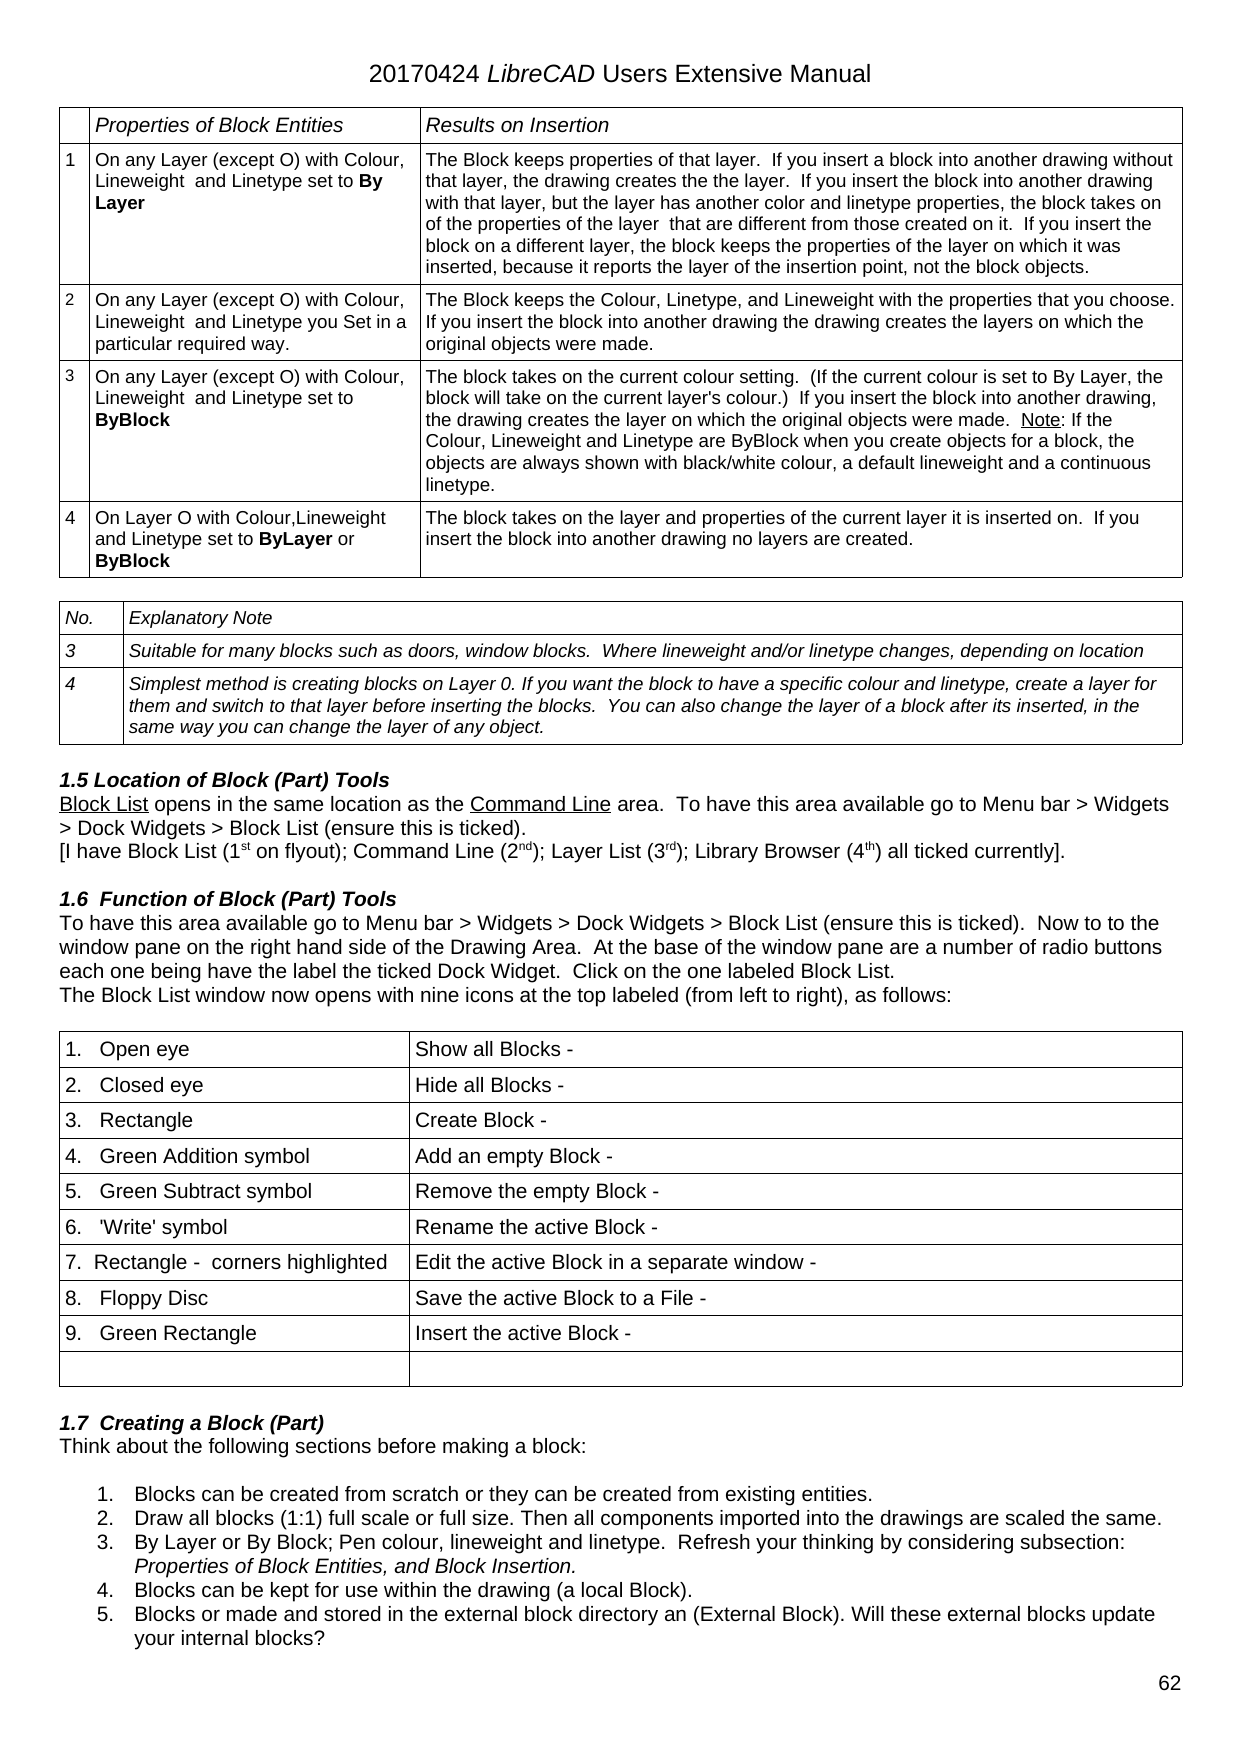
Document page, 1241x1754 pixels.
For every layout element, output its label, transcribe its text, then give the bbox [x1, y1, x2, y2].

table_cell Suitable for many blocks such as doors, window blocks. Where lineweight and/or linetype changes, depending on location [124, 635, 1182, 667]
table_cell 2 [60, 285, 89, 360]
table_cell 3 [60, 361, 89, 501]
table_cell 4 [60, 668, 123, 743]
table_cell 6. 'Write' symbol [60, 1210, 409, 1244]
list Draw all blocks (1:1) full scale or full size. Then all components imported into the drawings are scaled the same. [97, 1506, 1181, 1530]
text Think about the following sections before making a block: [59, 1434, 1181, 1458]
table_cell The Block keeps the Colour, Linetype, and Lineweight with the properties that you choose. If you insert the block into another drawing the drawing creates the layers on which the original objects were made. [421, 285, 1182, 360]
table_header Results on Insertion [421, 108, 1182, 142]
table_cell 8. Floppy Disc [60, 1281, 409, 1315]
table_cell Hide all Blocks - [410, 1068, 1182, 1102]
table_cell Insert the active Block - [410, 1316, 1182, 1351]
table_cell The block takes on the current colour setting. (If the current colour is set to By Layer, the block will take on the current layer's colour.) If you insert the block into another drawing, the drawing creates the layer on which the original objects were made. Note: If the Colour, Lineweight and Linetype are ByBlock when you create objects for a block, the objects are always shown with black/white colour, a default lineweight and a continuous linetype. [421, 361, 1182, 501]
list Blocks or made and stored in the external block directory an (External Block). Will these external blocks update your internal blocks? [97, 1602, 1181, 1650]
table_cell Add an empty Block - [410, 1139, 1182, 1173]
subtitle 1.7 Creating a Block (Part) [59, 1410, 1181, 1434]
table_cell On Layer O with Colour,Lineweight and Linetype set to ByLayer or ByBlock [90, 502, 420, 577]
text To have this area available go to Menu bar > Widgets > Dock Widgets > Block List (ensure this is ticked). Now to to the window pane on the right hand side of the Drawing Area. At the base of the window pane are a number of radio buttons each one being have the label the ticked Dock Widget. Click on the one labeled Block List. [59, 911, 1181, 983]
table_header [60, 108, 89, 142]
table_cell Edit the active Block in a separate window - [410, 1245, 1182, 1280]
table_cell [60, 1352, 409, 1386]
table_cell Remove the empty Block - [410, 1174, 1182, 1209]
table_header Explanatory Note [124, 602, 1182, 634]
table_cell 4 [60, 502, 89, 577]
table_cell 1 [60, 144, 89, 283]
table_cell 9. Green Rectangle [60, 1316, 409, 1351]
text Block List opens in the same location as the Command Line area. To have this area available go to Menu bar > Widgets > Dock Widgets > Block List (ensure this is ticked). [59, 791, 1181, 839]
subtitle 1.5 Location of Block (Part) Tools [59, 767, 1181, 791]
table_cell On any Layer (except O) with Colour, Lineweight and Linetype set to By Layer [90, 144, 420, 283]
list Blocks can be created from scratch or they can be created from existing entities. [97, 1482, 1181, 1506]
table_cell 7. Rectangle - corners highlighted [60, 1245, 409, 1280]
table_header Show all Blocks - [410, 1032, 1182, 1067]
table_cell 2. Closed eye [60, 1068, 409, 1102]
list By Layer or By Block; Pen colour, lineweight and linetype. Refresh your thinking by considering subsection: Properties of Block Entities, and Block Insertion. [97, 1530, 1181, 1578]
table_cell The Block keeps properties of that layer. If you insert a block into another drawing without that layer, the drawing creates the the layer. If you insert the block into another drawing with that layer, but the layer has another color and linetype properties, the block takes on of the properties of the layer that are different from those created on it. If you insert the block on a different layer, the block keeps the properties of the layer on which it was inserted, because it reports the layer of the insertion point, not the block objects. [421, 144, 1182, 283]
table_cell Create Block - [410, 1103, 1182, 1138]
table_cell On any Layer (except O) with Colour, Lineweight and Linetype you Set in a particular required way. [90, 285, 420, 360]
table_header 1. Open eye [60, 1032, 409, 1067]
table_header No. [60, 602, 123, 634]
table_cell 5. Green Subtract symbol [60, 1174, 409, 1209]
subtitle 1.6 Function of Block (Part) Tools [59, 887, 1181, 911]
table_cell Save the active Block to a File - [410, 1281, 1182, 1315]
list Blocks can be kept for use within the drawing (a local Block). [97, 1578, 1181, 1602]
table_cell [410, 1352, 1182, 1386]
table_cell 4. Green Addition symbol [60, 1139, 409, 1173]
table_cell 3 [60, 635, 123, 667]
table_cell Simplest method is creating blocks on Layer 0. If you want the block to have a specific colour and linetype, create a layer for them and switch to that layer before inserting the blocks. You can also change the layer of a block after its inserted, in the same way you can change the layer of any object. [124, 668, 1182, 743]
table_cell Rename the active Block - [410, 1210, 1182, 1244]
table_cell 3. Rectangle [60, 1103, 409, 1138]
text [I have Block List (1st on flyout); Command Line (2nd); Layer List (3rd); Library Browser (4th) all ticked currently]. [59, 839, 1181, 863]
table_cell The block takes on the layer and properties of the current layer it is inserted on. If you insert the block into another drawing no layers are created. [421, 502, 1182, 577]
table_cell On any Layer (except O) with Colour, Lineweight and Linetype set to ByBlock [90, 361, 420, 501]
table_header Properties of Block Entities [90, 108, 420, 142]
text The Block List window now opens with nine icons at the top labeled (from left to right), as follows: [59, 983, 1181, 1007]
